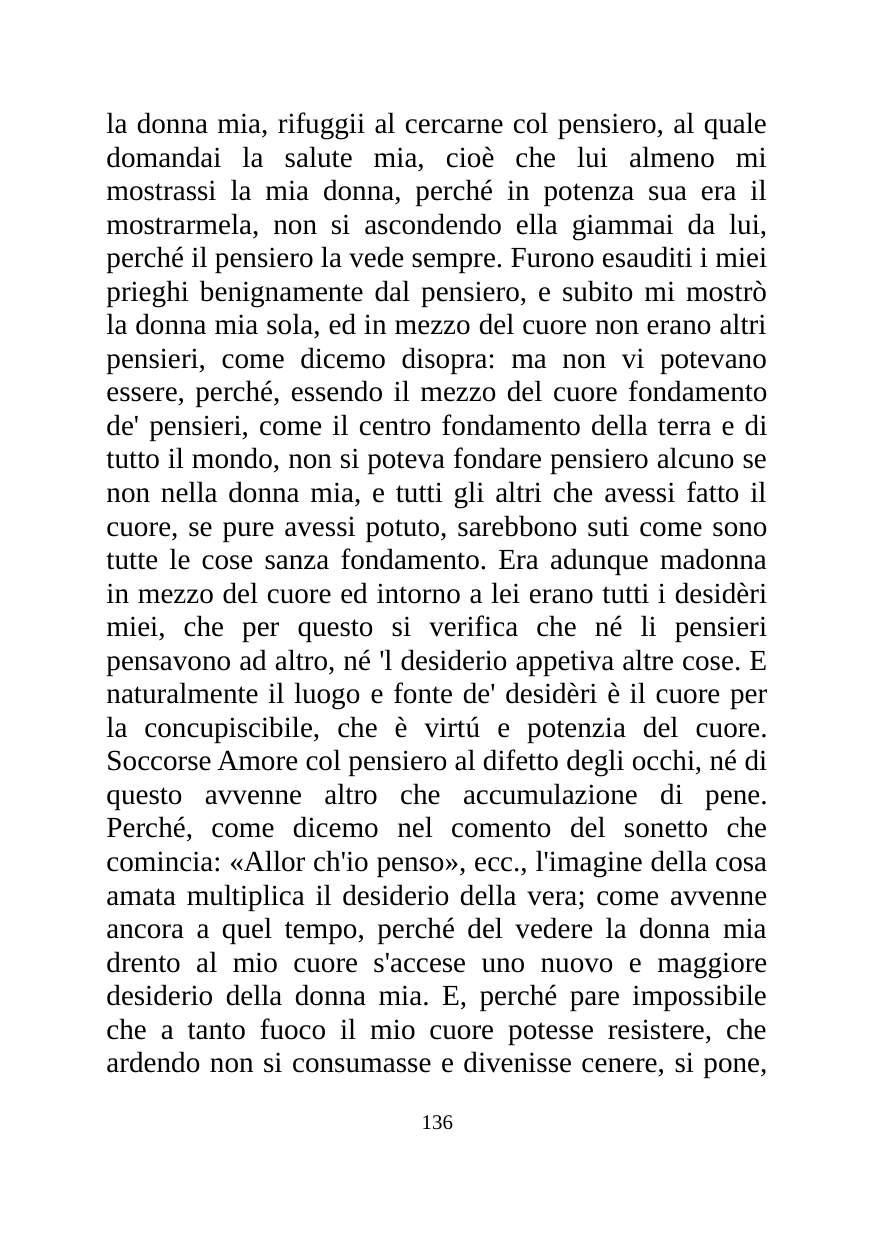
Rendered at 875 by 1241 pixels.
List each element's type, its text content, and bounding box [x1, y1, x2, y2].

text la donna mia, rifuggii al cercarne col pensiero, al quale domandai la salute mia, cioè che lui almeno mi mostrassi la mia donna, perché in potenza sua era il mostrarmela, non si ascondendo ella giammai da lui, perché il pensiero la vede sempre. Furono esauditi i miei prieghi benignamente dal pensiero, e subito mi mostrò la donna mia sola, ed in mezzo del cuore non erano altri pensieri, come dicemo disopra: ma non vi potevano essere, perché, essendo il mezzo del cuore fondamento de' pensieri, come il centro fondamento della terra e di tutto il mondo, non si poteva fondare pensiero alcuno se non nella donna mia, e tutti gli altri che avessi fatto il cuore, se pure avessi potuto, sarebbono suti come sono tutte le cose sanza fondamento. Era adunque madonna in mezzo del cuore ed intorno a lei erano tutti i desidèri miei, che per questo si verifica che né li pensieri pensavono ad altro, né 'l desiderio appetiva altre cose. E naturalmente il luogo e fonte de' desidèri è il cuore per la concupiscibile, che è virtú e potenzia del cuore. Soccorse Amore col pensiero al difetto degli occhi, né di questo avvenne altro che accumulazione di pene. Perché, come dicemo nel comento del sonetto che comincia: «Allor ch'io penso», ecc., l'imagine della cosa amata multiplica il desiderio della vera; come avvenne ancora a quel tempo, perché del vedere la donna mia drento al mio cuore s'accese uno nuovo e maggiore desiderio della donna mia. E, perché pare impossibile che a tanto fuoco il mio cuore potesse resistere, che ardendo non si consumasse e divenisse cenere, si pone, [106, 106, 768, 1079]
